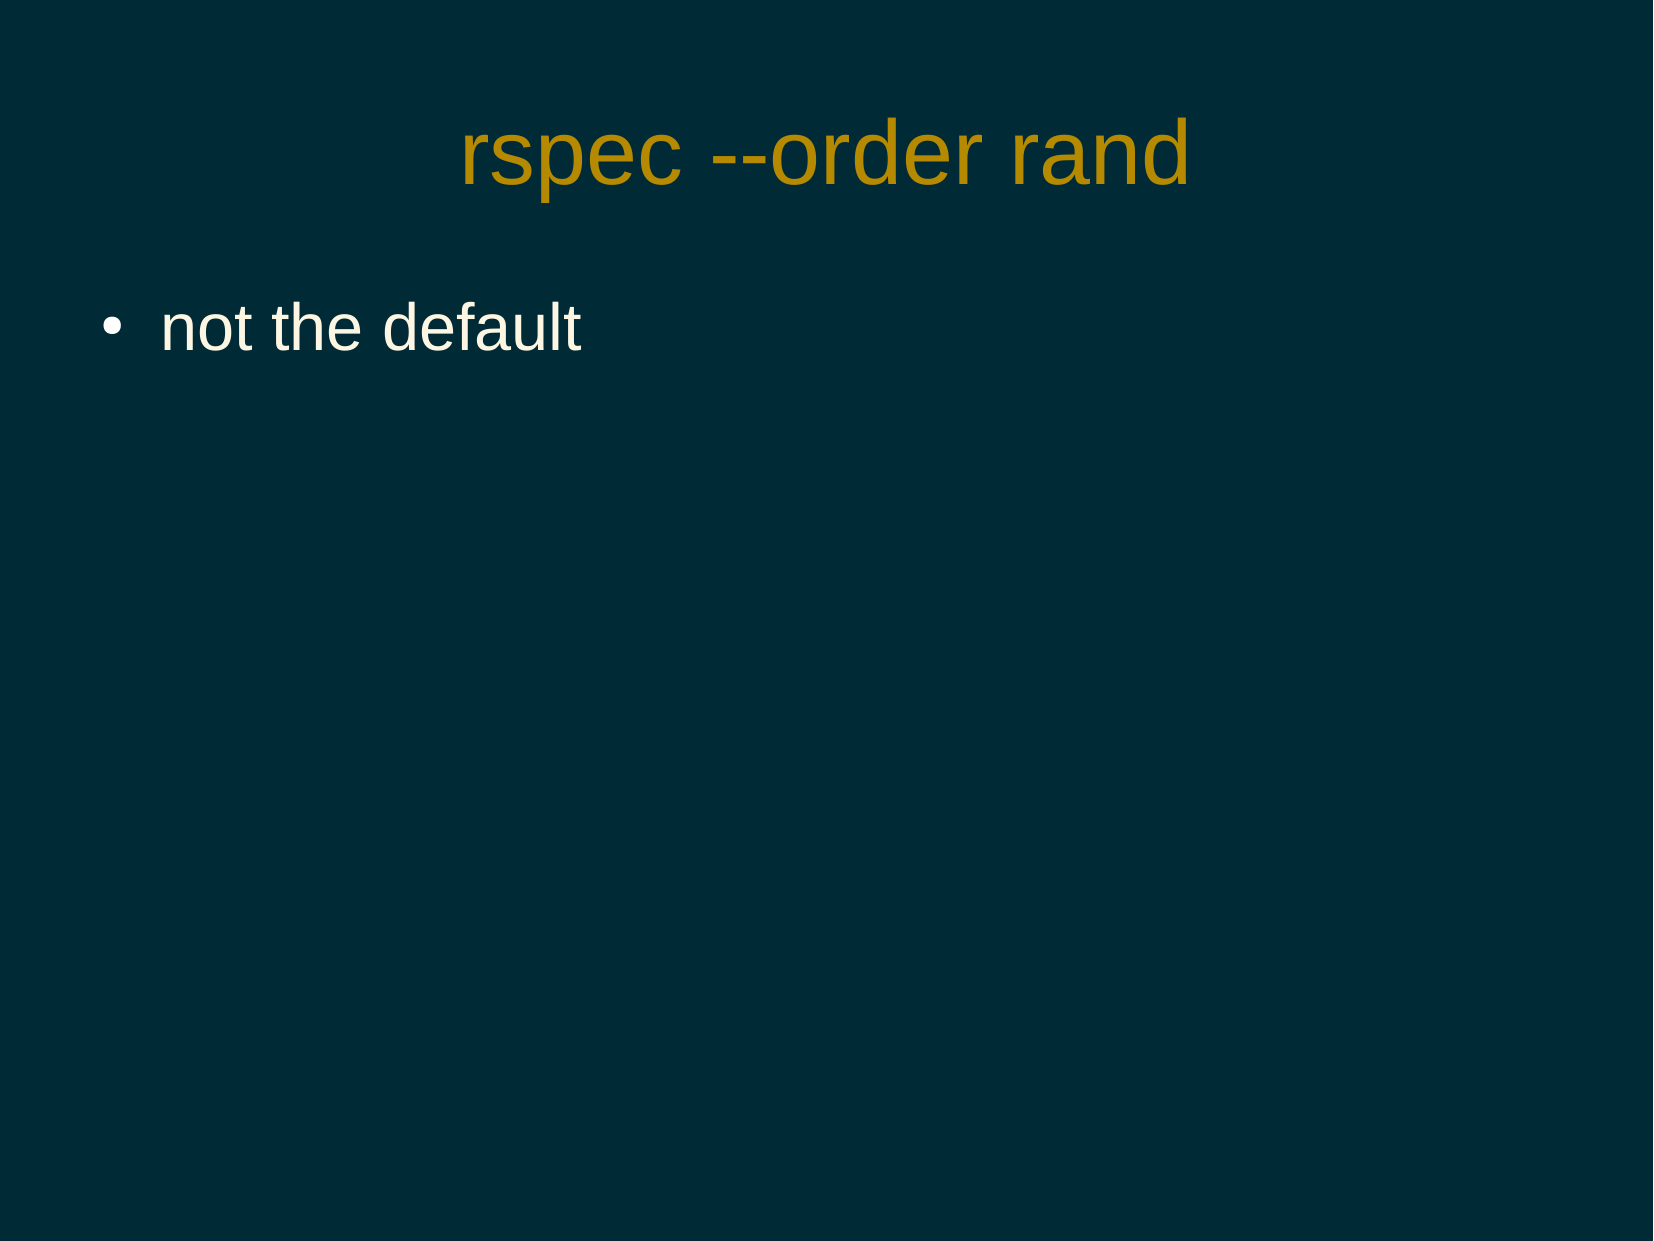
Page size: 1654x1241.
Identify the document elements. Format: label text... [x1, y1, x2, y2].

list not the default [82, 290, 1571, 1109]
title rspec --order rand [82, 49, 1571, 257]
